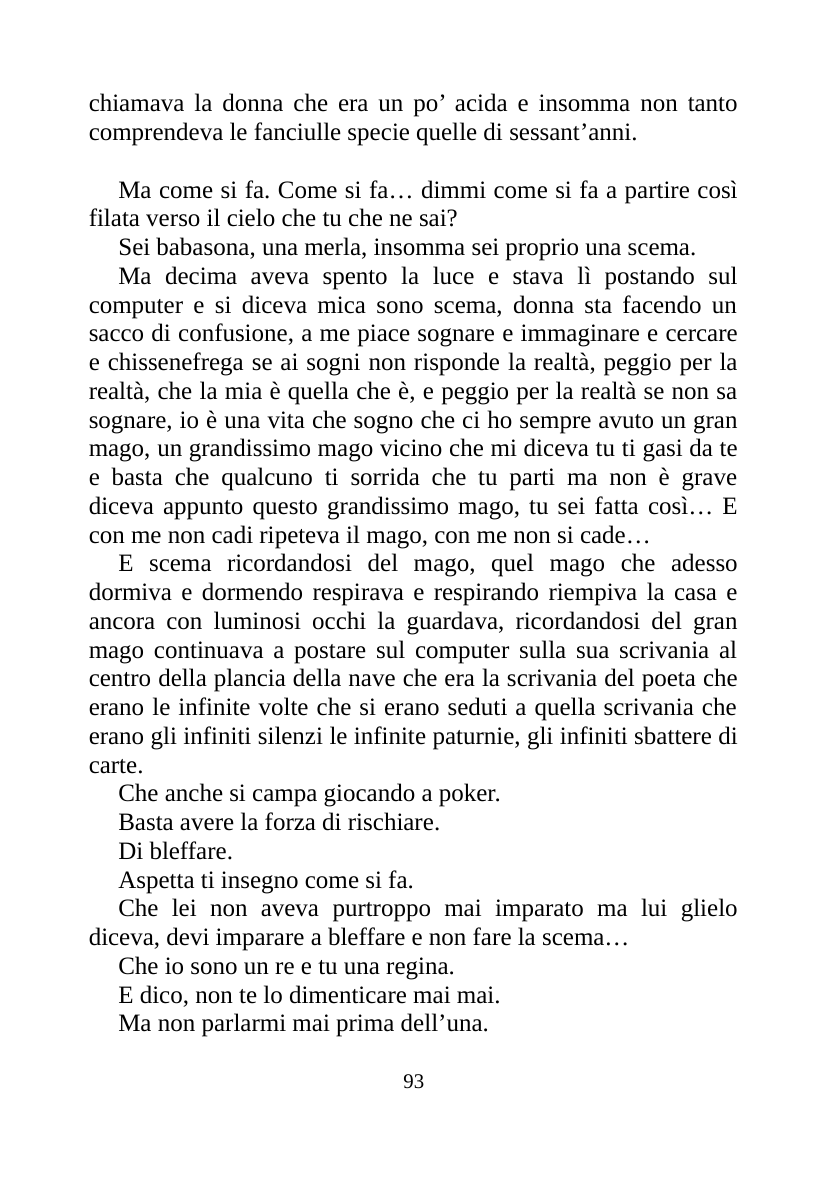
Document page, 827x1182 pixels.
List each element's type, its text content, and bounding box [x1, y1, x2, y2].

text Che anche si campa giocando a poker. [88, 778, 738, 807]
text Sei babasona, una merla, insomma sei proprio una scema. [88, 232, 738, 261]
text Ma non parlarmi mai prima dell’una. [88, 1008, 738, 1037]
text chiamava la donna che era un po’ acida e insomma non tanto comprendeva le fanciulle specie quelle di sessant’anni. [88, 88, 738, 146]
text Di bleffare. [88, 836, 738, 865]
text Ma decima aveva spento la luce e stava lì postando sul computer e si diceva mica sono scema, donna sta facendo un sacco di confusione, a me piace sognare e immaginare e cercare e chissenefrega se ai sogni non risponde la realtà, peggio per la realtà, che la mia è quella che è, e peggio per la realtà se non sa sognare, io è una vita che sogno che ci ho sempre avuto un gran mago, un grandissimo mago vicino che mi diceva tu ti gasi da te e basta che qualcuno ti sorrida che tu parti ma non è grave diceva appunto questo grandissimo mago, tu sei fatta così… E con me non cadi ripeteva il mago, con me non si cade… [88, 261, 738, 548]
text E scema ricordandosi del mago, quel mago che adesso dormiva e dormendo respirava e respirando riempiva la casa e ancora con luminosi occhi la guardava, ricordandosi del gran mago continuava a postare sul computer sulla sua scrivania al centro della plancia della nave che era la scrivania del poeta che erano le infinite volte che si erano seduti a quella scrivania che erano gli infiniti silenzi le infinite paturnie, gli infiniti sbattere di carte. [88, 548, 738, 778]
text Che lei non aveva purtroppo mai imparato ma lui glielo diceva, devi imparare a bleffare e non fare la scema… [88, 893, 738, 951]
text Che io sono un re e tu una regina. [88, 951, 738, 980]
text Aspetta ti insegno come si fa. [88, 865, 738, 893]
text Basta avere la forza di rischiare. [88, 807, 738, 836]
text Ma come si fa. Come si fa… dimmi come si fa a partire così filata verso il cielo che tu che ne sai? [88, 175, 738, 232]
text E dico, non te lo dimenticare mai mai. [88, 980, 738, 1008]
